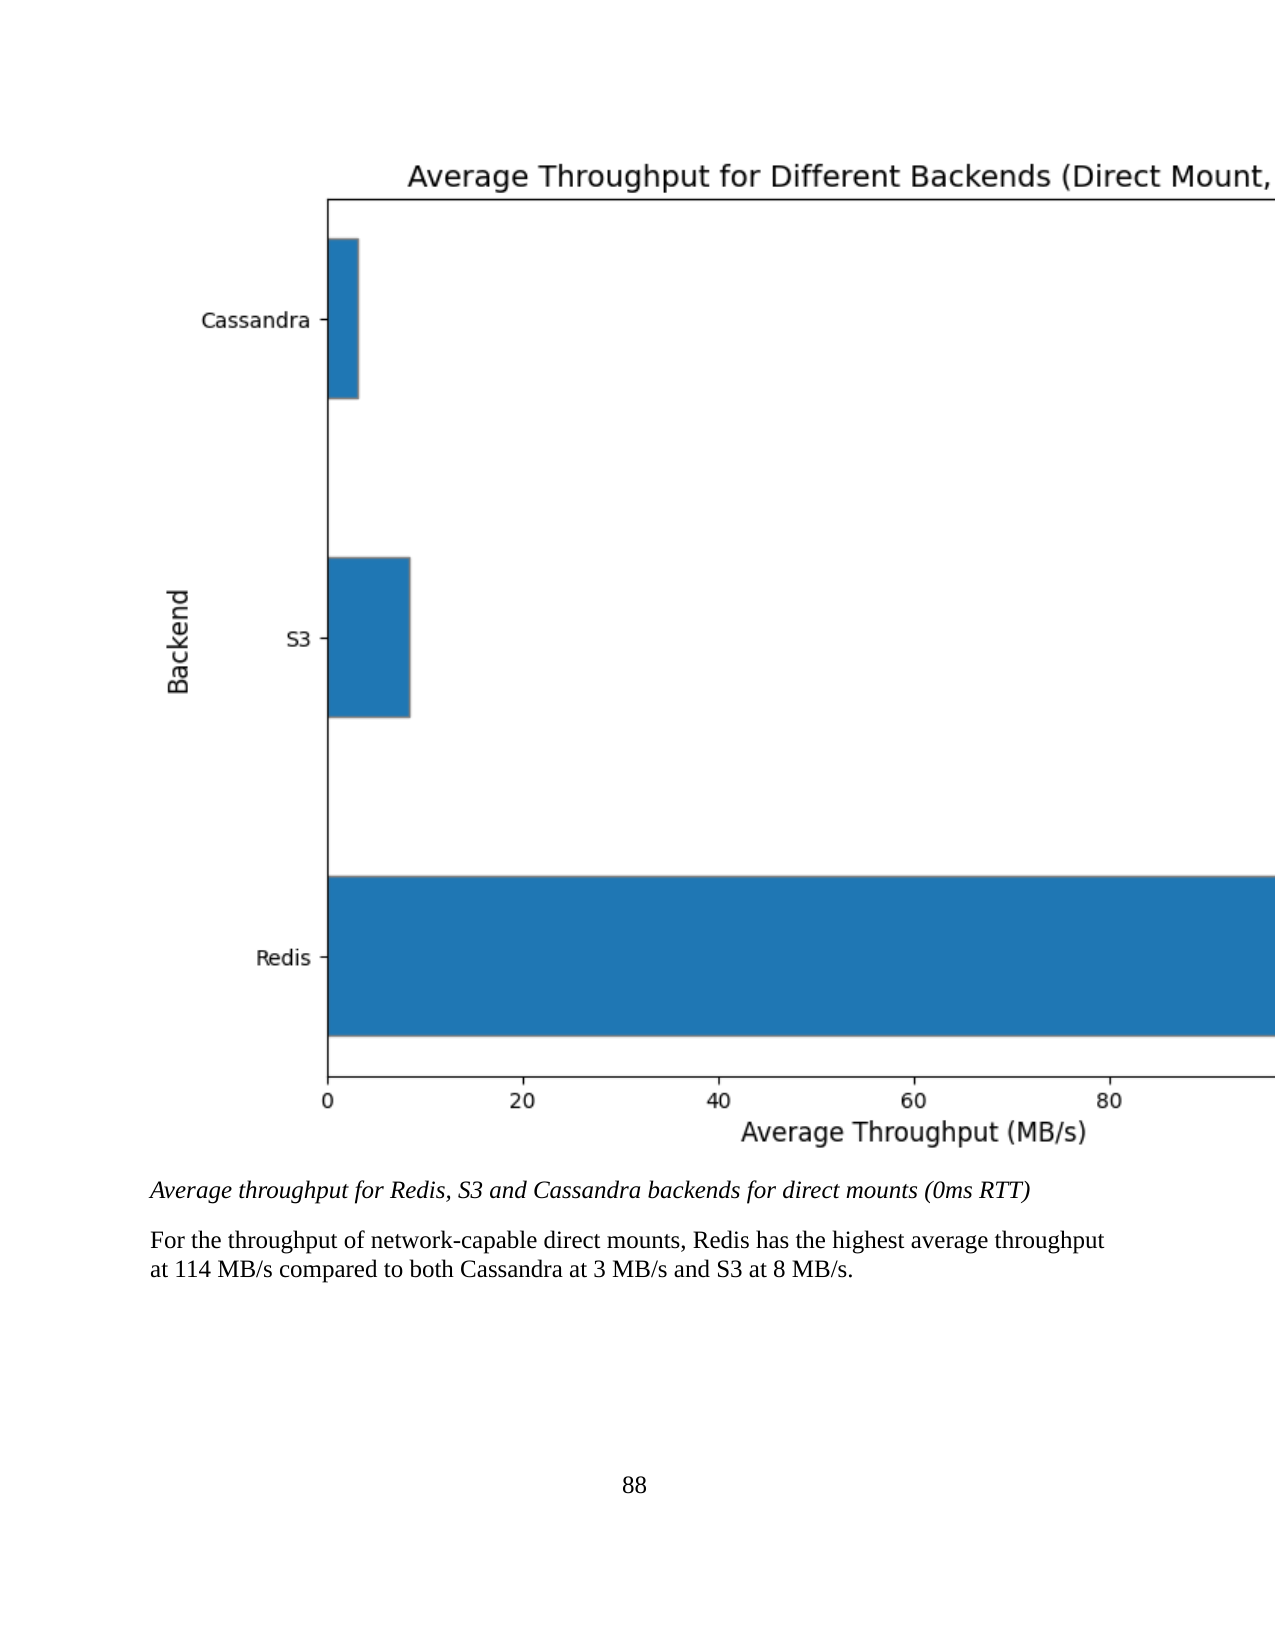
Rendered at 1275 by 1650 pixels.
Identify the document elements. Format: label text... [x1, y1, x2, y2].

text For the throughput of network-capable direct mounts, Redis has the highest average throughput at 114 MB/s compared to both Cassandra at 3 MB/s and S3 at 8 MB/s. [150, 1225, 1125, 1282]
picture [150, 150, 1275, 1163]
text Average throughput for Redis, S3 and Cassandra backends for direct mounts (0ms RTT) [150, 1175, 1125, 1203]
